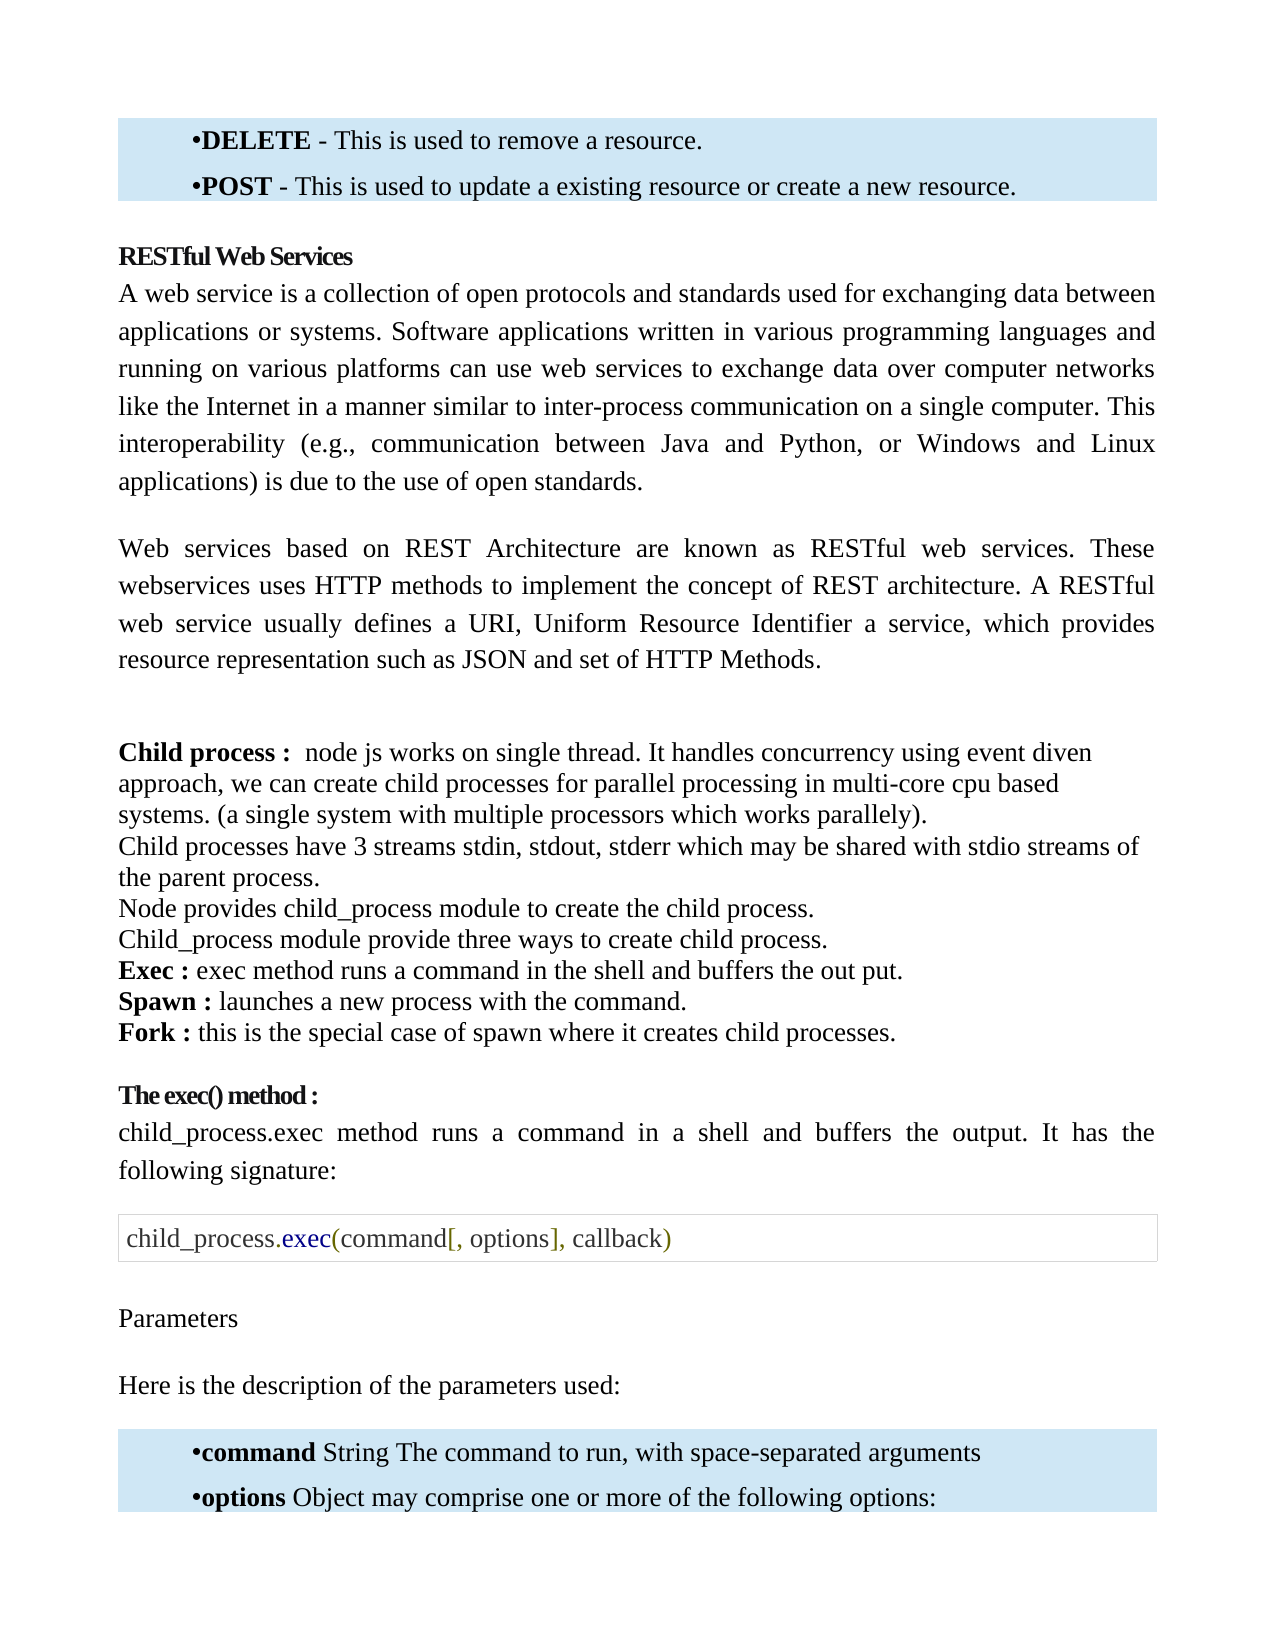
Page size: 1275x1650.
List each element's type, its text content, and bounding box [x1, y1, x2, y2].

text Fork : this is the special case of spawn where it creates child processes. [118, 1016, 1157, 1048]
list POST - This is used to update a existing resource or create a new resource. [118, 163, 1157, 201]
text Child processes have 3 streams stdin, stdout, stderr which may be shared with stdio streams of the parent process. [118, 829, 1157, 892]
list DELETE - This is used to remove a resource. [118, 118, 1157, 156]
text Child_process module provide three ways to create child process. [118, 923, 1157, 954]
subtitle The exec() method : [118, 1079, 1157, 1110]
text child_process.exec(command[, options], callback) [119, 1215, 1157, 1261]
subtitle RESTful Web Services [118, 240, 1157, 271]
text Web services based on REST Architecture are known as RESTful web services. These webservices uses HTTP methods to implement the concept of REST architecture. A RESTful web service usually defines a URI, Uniform Resource Identifier a service, which provides resource representation such as JSON and set of HTTP Methods. [118, 526, 1157, 676]
text child_process.exec method runs a command in a shell and buffers the output. It has the following signature: [118, 1110, 1157, 1185]
text Child process : node js works on single thread. It handles concurrency using event diven approach, we can create child processes for parallel processing in multi-core cpu based systems. (a single system with multiple processors which works parallely). [118, 736, 1157, 829]
text A web service is a collection of open protocols and standards used for exchanging data between applications or systems. Software applications written in various programming languages and running on various platforms can use web services to exchange data over computer networks like the Internet in a manner similar to inter-process communication on a single computer. This interoperability (e.g., communication between Java and Python, or Windows and Linux applications) is due to the use of open standards. [118, 271, 1157, 496]
text Spawn : launches a new process with the command. [118, 985, 1157, 1016]
list options Object may comprise one or more of the following options: [118, 1475, 1157, 1512]
text Here is the description of the parameters used: [118, 1363, 1157, 1400]
list command String The command to run, with space-separated arguments [118, 1429, 1157, 1467]
text Node provides child_process module to create the child process. [118, 892, 1157, 923]
subtitle Parameters [118, 1302, 1157, 1333]
text Exec : exec method runs a command in the shell and buffers the out put. [118, 954, 1157, 985]
